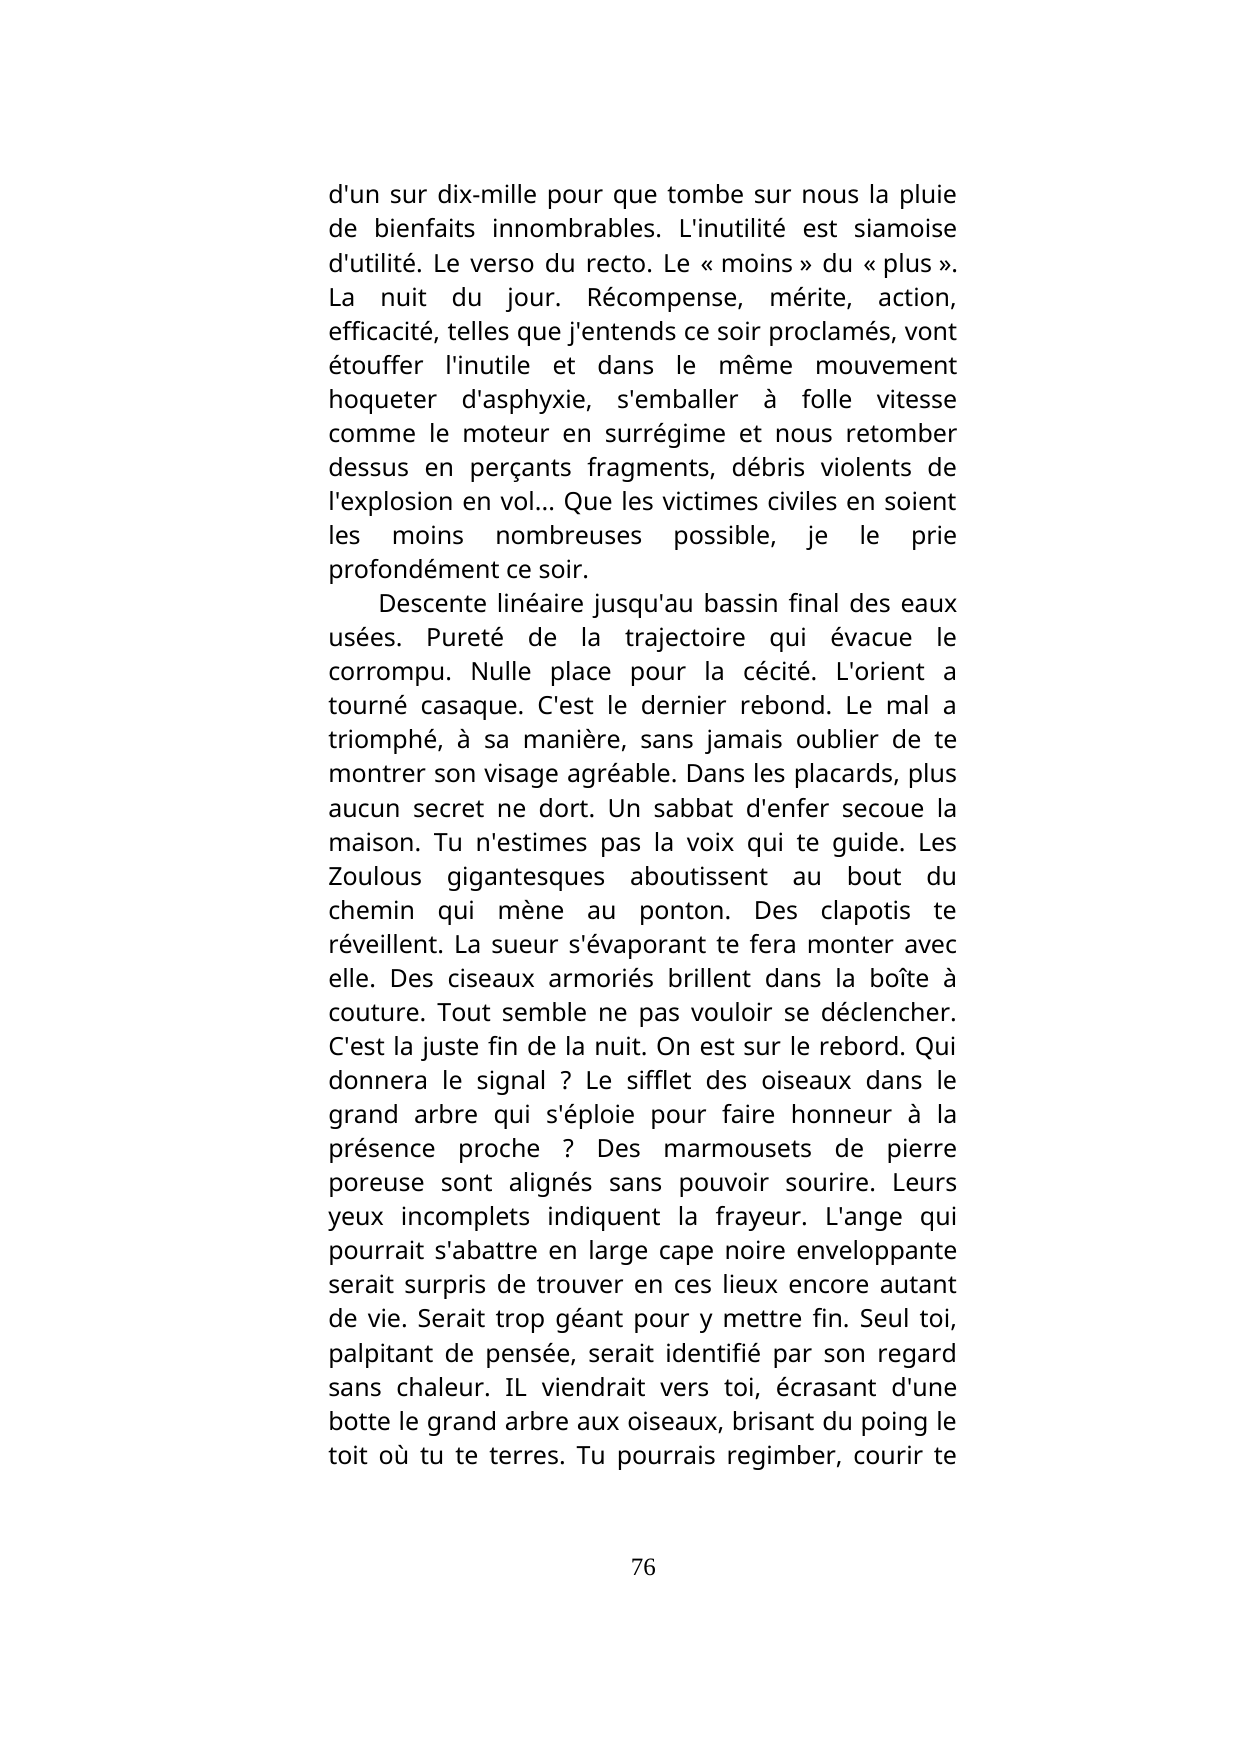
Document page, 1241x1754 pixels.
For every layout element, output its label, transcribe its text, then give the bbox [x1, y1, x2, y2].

text Descente linéaire jusqu'au bassin final des eaux usées. Pureté de la trajectoire qui évacue le corrompu. Nulle place pour la cécité. L'orient a tourné casaque. C'est le dernier rebond. Le mal a triomphé, à sa manière, sans jamais oublier de te montrer son visage agréable. Dans les placards, plus aucun secret ne dort. Un sabbat d'enfer secoue la maison. Tu n'estimes pas la voix qui te guide. Les Zoulous gigantesques aboutissent au bout du chemin qui mène au ponton. Des clapotis te réveillent. La sueur s'évaporant te fera monter avec elle. Des ciseaux armoriés brillent dans la boîte à couture. Tout semble ne pas vouloir se déclencher. C'est la juste fin de la nuit. On est sur le rebord. Qui donnera le signal ? Le sifflet des oiseaux dans le grand arbre qui s'éploie pour faire honneur à la présence proche ? Des marmousets de pierre poreuse sont alignés sans pouvoir sourire. Leurs yeux incomplets indiquent la frayeur. L'ange qui pourrait s'abattre en large cape noire enveloppante serait surpris de trouver en ces lieux encore autant de vie. Serait trop géant pour y mettre fin. Seul toi, palpitant de pensée, serait identifié par son regard sans chaleur. IL viendrait vers toi, écrasant d'une botte le grand arbre aux oiseaux, brisant du poing le toit où tu te terres. Tu pourrais regimber, courir te [328, 586, 958, 1471]
text d'un sur dix-mille pour que tombe sur nous la pluie de bienfaits innombrables. L'inutilité est siamoise d'utilité. Le verso du recto. Le « moins » du « plus ». La nuit du jour. Récompense, mérite, action, efficacité, telles que j'entends ce soir proclamés, vont étouffer l'inutile et dans le même mouvement hoqueter d'asphyxie, s'emballer à folle vitesse comme le moteur en surrégime et nous retomber dessus en perçants fragments, débris violents de l'explosion en vol... Que les victimes civiles en soient les moins nombreuses possible, je le prie profondément ce soir. [328, 177, 958, 586]
